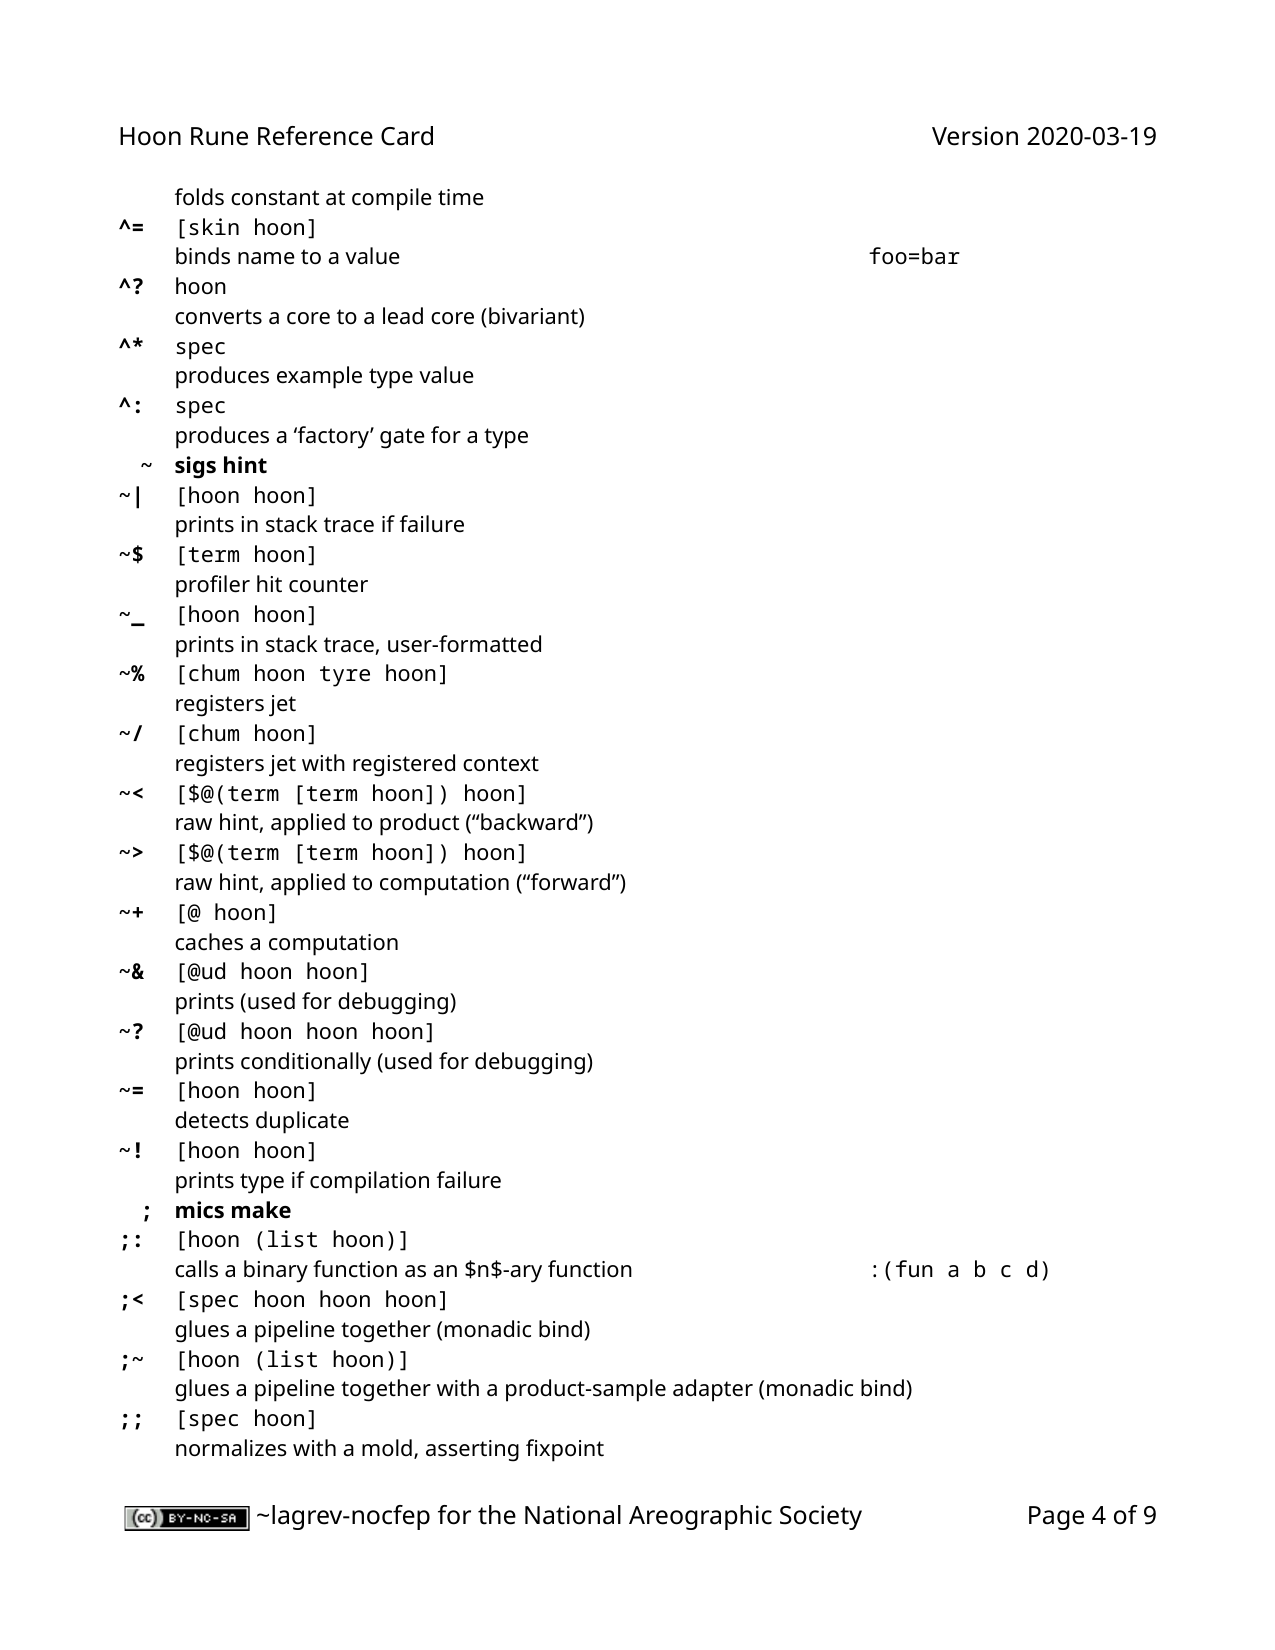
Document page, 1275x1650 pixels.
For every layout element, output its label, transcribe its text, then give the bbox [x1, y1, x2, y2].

table_cell [$@(term [term hoon]) hoon] [174, 837, 1157, 867]
table_cell [118, 748, 174, 777]
table_cell ;: [118, 1224, 174, 1254]
table_cell [118, 1105, 174, 1135]
table_cell ~/ [118, 718, 174, 748]
table_cell spec [174, 390, 1157, 420]
table_cell ^? [118, 271, 174, 301]
table_cell [term hoon] [174, 539, 1157, 569]
table_cell prints (used for debugging) [174, 986, 1157, 1016]
table_cell binds name to a value [174, 241, 868, 271]
table_cell [118, 182, 174, 211]
table_cell profiler hit counter [174, 569, 1157, 599]
table_cell ^: [118, 390, 174, 420]
table_cell ~= [118, 1075, 174, 1105]
table_cell [hoon hoon] [174, 599, 1157, 628]
table_cell ~| [118, 480, 174, 509]
table_cell folds constant at compile time [174, 182, 1157, 211]
table_cell ^* [118, 331, 174, 360]
table_cell ~> [118, 837, 174, 867]
table_cell [118, 1314, 174, 1343]
table_cell registers jet [174, 688, 1157, 718]
table_cell registers jet with registered context [174, 748, 1157, 777]
table_cell produces a ‘factory’ gate for a type [174, 420, 1157, 450]
table_cell ~+ [118, 897, 174, 926]
table_cell prints in stack trace if failure [174, 509, 1157, 539]
table_cell ~! [118, 1135, 174, 1165]
table_cell [hoon (list hoon)] [174, 1344, 1157, 1373]
table_cell ~$ [118, 539, 174, 569]
table_cell [@ud hoon hoon] [174, 956, 1157, 986]
table_cell [spec hoon] [174, 1403, 1157, 1433]
table_cell produces example type value [174, 360, 1157, 390]
table_cell [868, 1224, 1157, 1254]
table_cell [118, 867, 174, 897]
table_cell [118, 420, 174, 450]
table_cell [skin hoon] [174, 211, 868, 241]
table_cell spec [174, 331, 1157, 360]
table_cell ;~ [118, 1344, 174, 1373]
table_cell [chum hoon tyre hoon] [174, 658, 1157, 688]
table_cell [hoon (list hoon)] [174, 1224, 868, 1254]
table_cell foo=bar [868, 241, 1157, 271]
table_cell [118, 1433, 174, 1463]
table_cell ~< [118, 778, 174, 807]
table_cell prints conditionally (used for debugging) [174, 1046, 1157, 1075]
table_cell [spec hoon hoon hoon] [174, 1284, 1157, 1314]
table_cell [118, 241, 174, 271]
table_cell [@ hoon] [174, 897, 1157, 926]
table_cell [868, 211, 1157, 241]
table_cell [118, 1165, 174, 1194]
table_cell glues a pipeline together with a product-sample adapter (monadic bind) [174, 1373, 1157, 1403]
table_cell raw hint, applied to computation (“forward”) [174, 867, 1157, 897]
table_cell [hoon hoon] [174, 480, 1157, 509]
table_cell ~% [118, 658, 174, 688]
table_cell [$@(term [term hoon]) hoon] [174, 778, 1157, 807]
table_cell sigs hint [174, 450, 1157, 479]
table_cell [hoon hoon] [174, 1135, 1157, 1165]
table_cell :(fun a b c d) [868, 1254, 1157, 1284]
table_cell prints in stack trace, user-formatted [174, 629, 1157, 658]
table_cell [118, 509, 174, 539]
table_cell hoon [174, 271, 1157, 301]
table_cell [118, 569, 174, 599]
table_cell [118, 926, 174, 956]
table_cell ;; [118, 1403, 174, 1433]
table_cell ~& [118, 956, 174, 986]
table_cell mics make [174, 1195, 1157, 1224]
table_cell [118, 1046, 174, 1075]
table_cell calls a binary function as an $n$-ary function [174, 1254, 868, 1284]
table_cell converts a core to a lead core (bivariant) [174, 301, 1157, 331]
table_cell ^= [118, 211, 174, 241]
table_cell [118, 688, 174, 718]
table_cell ; [118, 1195, 174, 1224]
table_cell [118, 1373, 174, 1403]
table_cell caches a computation [174, 926, 1157, 956]
table_cell ;< [118, 1284, 174, 1314]
table_cell [@ud hoon hoon hoon] [174, 1016, 1157, 1046]
table_cell normalizes with a mold, asserting fixpoint [174, 1433, 1157, 1463]
table_cell raw hint, applied to product (“backward”) [174, 807, 1157, 837]
table_cell ~_ [118, 599, 174, 628]
table_cell ~? [118, 1016, 174, 1046]
picture [124, 1506, 250, 1531]
table_cell [chum hoon] [174, 718, 1157, 748]
table_cell ~ [118, 450, 174, 479]
table_cell prints type if compilation failure [174, 1165, 1157, 1194]
table_cell [118, 1254, 174, 1284]
table_cell [118, 807, 174, 837]
table_cell [118, 360, 174, 390]
table_cell [118, 301, 174, 331]
table_cell [118, 986, 174, 1016]
table_cell detects duplicate [174, 1105, 1157, 1135]
table_cell [hoon hoon] [174, 1075, 1157, 1105]
table_cell [118, 629, 174, 658]
table_cell glues a pipeline together (monadic bind) [174, 1314, 1157, 1343]
